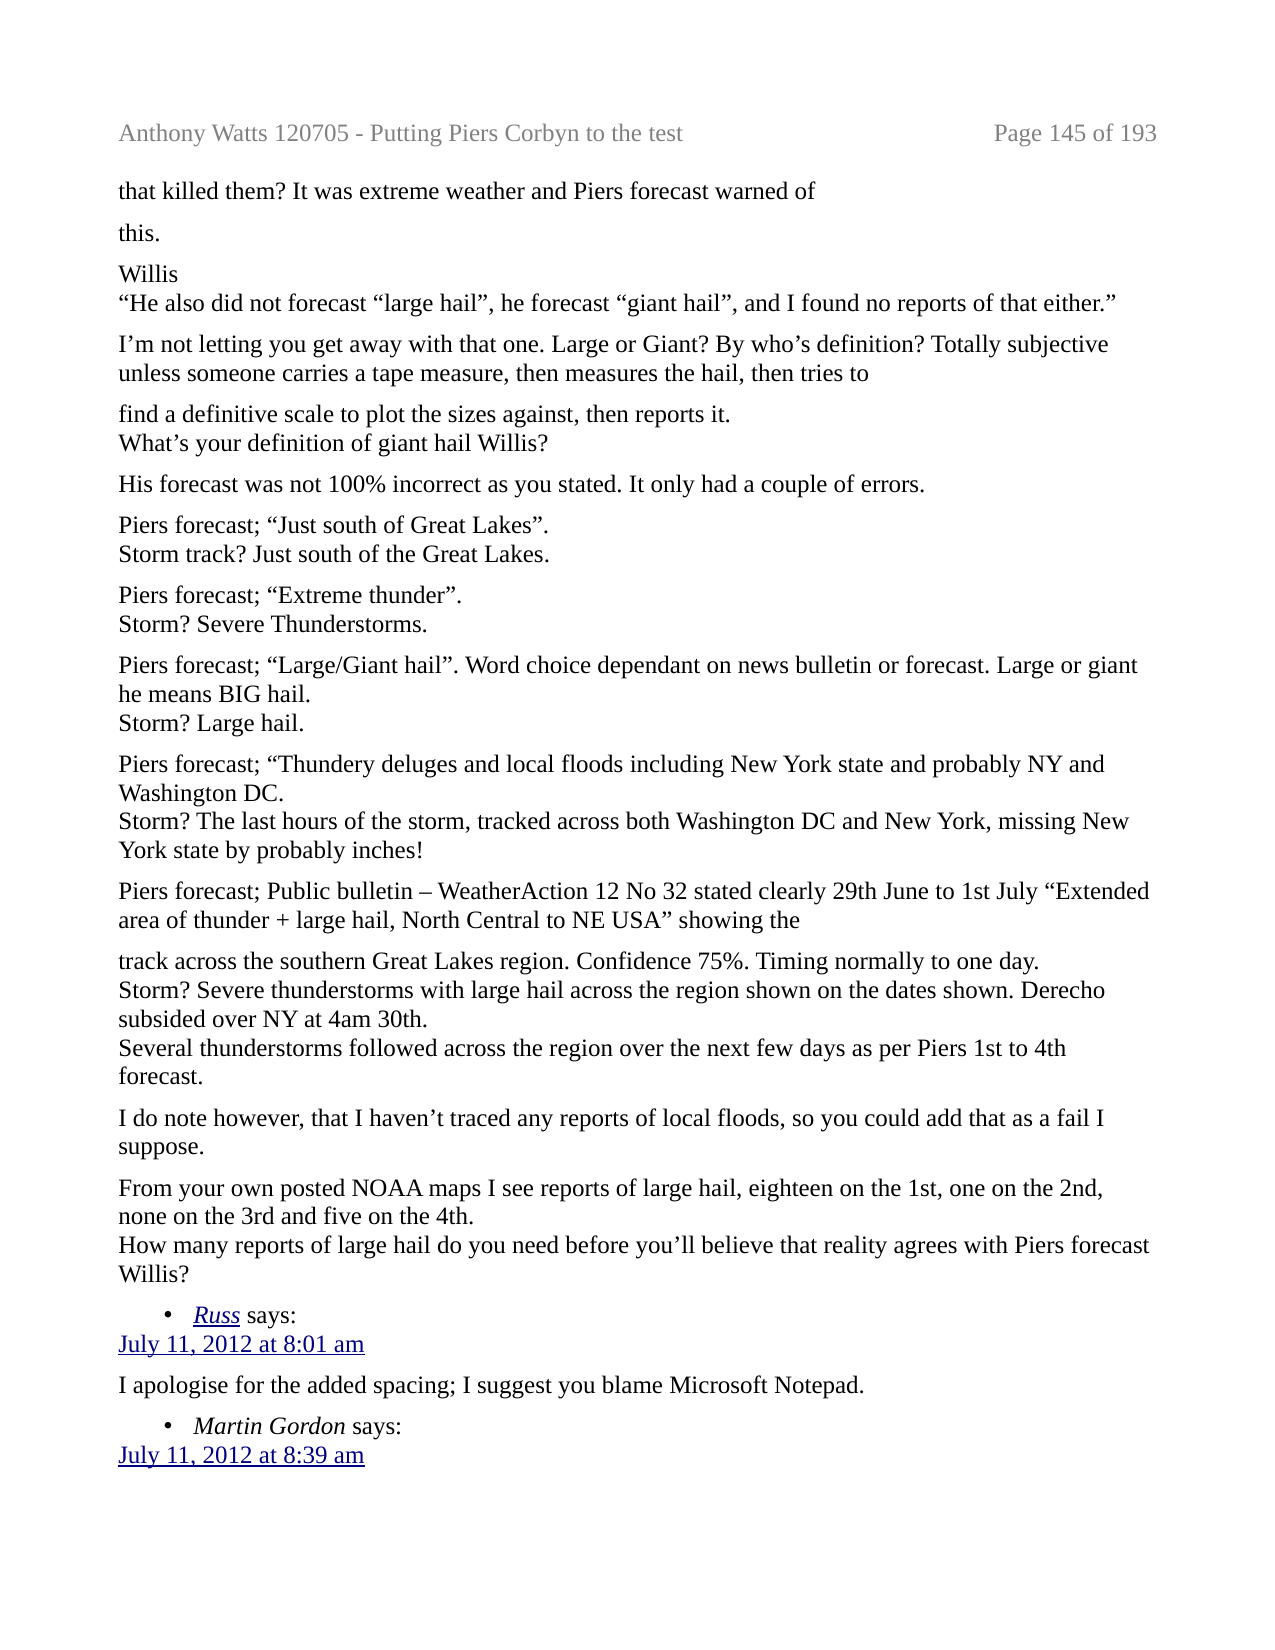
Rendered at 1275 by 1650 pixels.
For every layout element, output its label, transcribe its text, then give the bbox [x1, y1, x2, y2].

text I do note however, that I haven’t traced any reports of local floods, so you could add that as a fail I suppose. [118, 1103, 1157, 1160]
text find a definitive scale to plot the sizes against, then reports it. What’s your definition of giant hail Willis? [118, 399, 1157, 456]
text Piers forecast; “Thundery deluges and local floods including New York state and probably NY and Washington DC. Storm? The last hours of the storm, tracked across both Washington DC and New York, missing New York state by probably inches! [118, 749, 1157, 864]
text July 11, 2012 at 8:39 am [118, 1440, 1157, 1469]
text I’m not letting you get away with that one. Large or Giant? By who’s definition? Totally subjective unless someone carries a tape measure, then measures the hail, then tries to [118, 329, 1157, 386]
text Piers forecast; “Large/Giant hail”. Word choice dependant on news bulletin or forecast. Large or giant he means BIG hail. Storm? Large hail. [118, 650, 1157, 736]
text From your own posted NOAA maps I see reports of large hail, eighteen on the 1st, one on the 2nd, none on the 3rd and five on the 4th. How many reports of large hail do you need before you’ll believe that reality agrees with Piers forecast Willis? [118, 1173, 1157, 1288]
text Willis “He also did not forecast “large hail”, he forecast “giant hail”, and I found no reports of that either.” [118, 259, 1157, 316]
text July 11, 2012 at 8:01 am [118, 1329, 1157, 1358]
text Piers forecast; “Extreme thunder”. Storm? Severe Thunderstorms. [118, 580, 1157, 638]
text that killed them? It was extreme weather and Piers forecast warned of [118, 176, 1157, 205]
text I apologise for the added spacing; I suggest you blame Microsoft Notepad. [118, 1370, 1157, 1399]
text track across the southern Great Lakes region. Confidence 75%. Timing normally to one day. Storm? Severe thunderstorms with large hail across the region shown on the dates shown. Derecho subsided over NY at 4am 30th. Several thunderstorms followed across the region over the next few days as per Piers 1st to 4th forecast. [118, 946, 1157, 1090]
text His forecast was not 100% incorrect as you stated. It only had a couple of errors. [118, 469, 1157, 498]
list Martin Gordon says: [164, 1411, 1157, 1440]
text Piers forecast; “Just south of Great Lakes”. Storm track? Just south of the Great Lakes. [118, 510, 1157, 568]
text Piers forecast; Public bulletin – WeatherAction 12 No 32 stated clearly 29th June to 1st July “Extended area of thunder + large hail, North Central to NE USA” showing the [118, 876, 1157, 934]
text this. [118, 218, 1157, 246]
list Russ says: [164, 1300, 1157, 1329]
